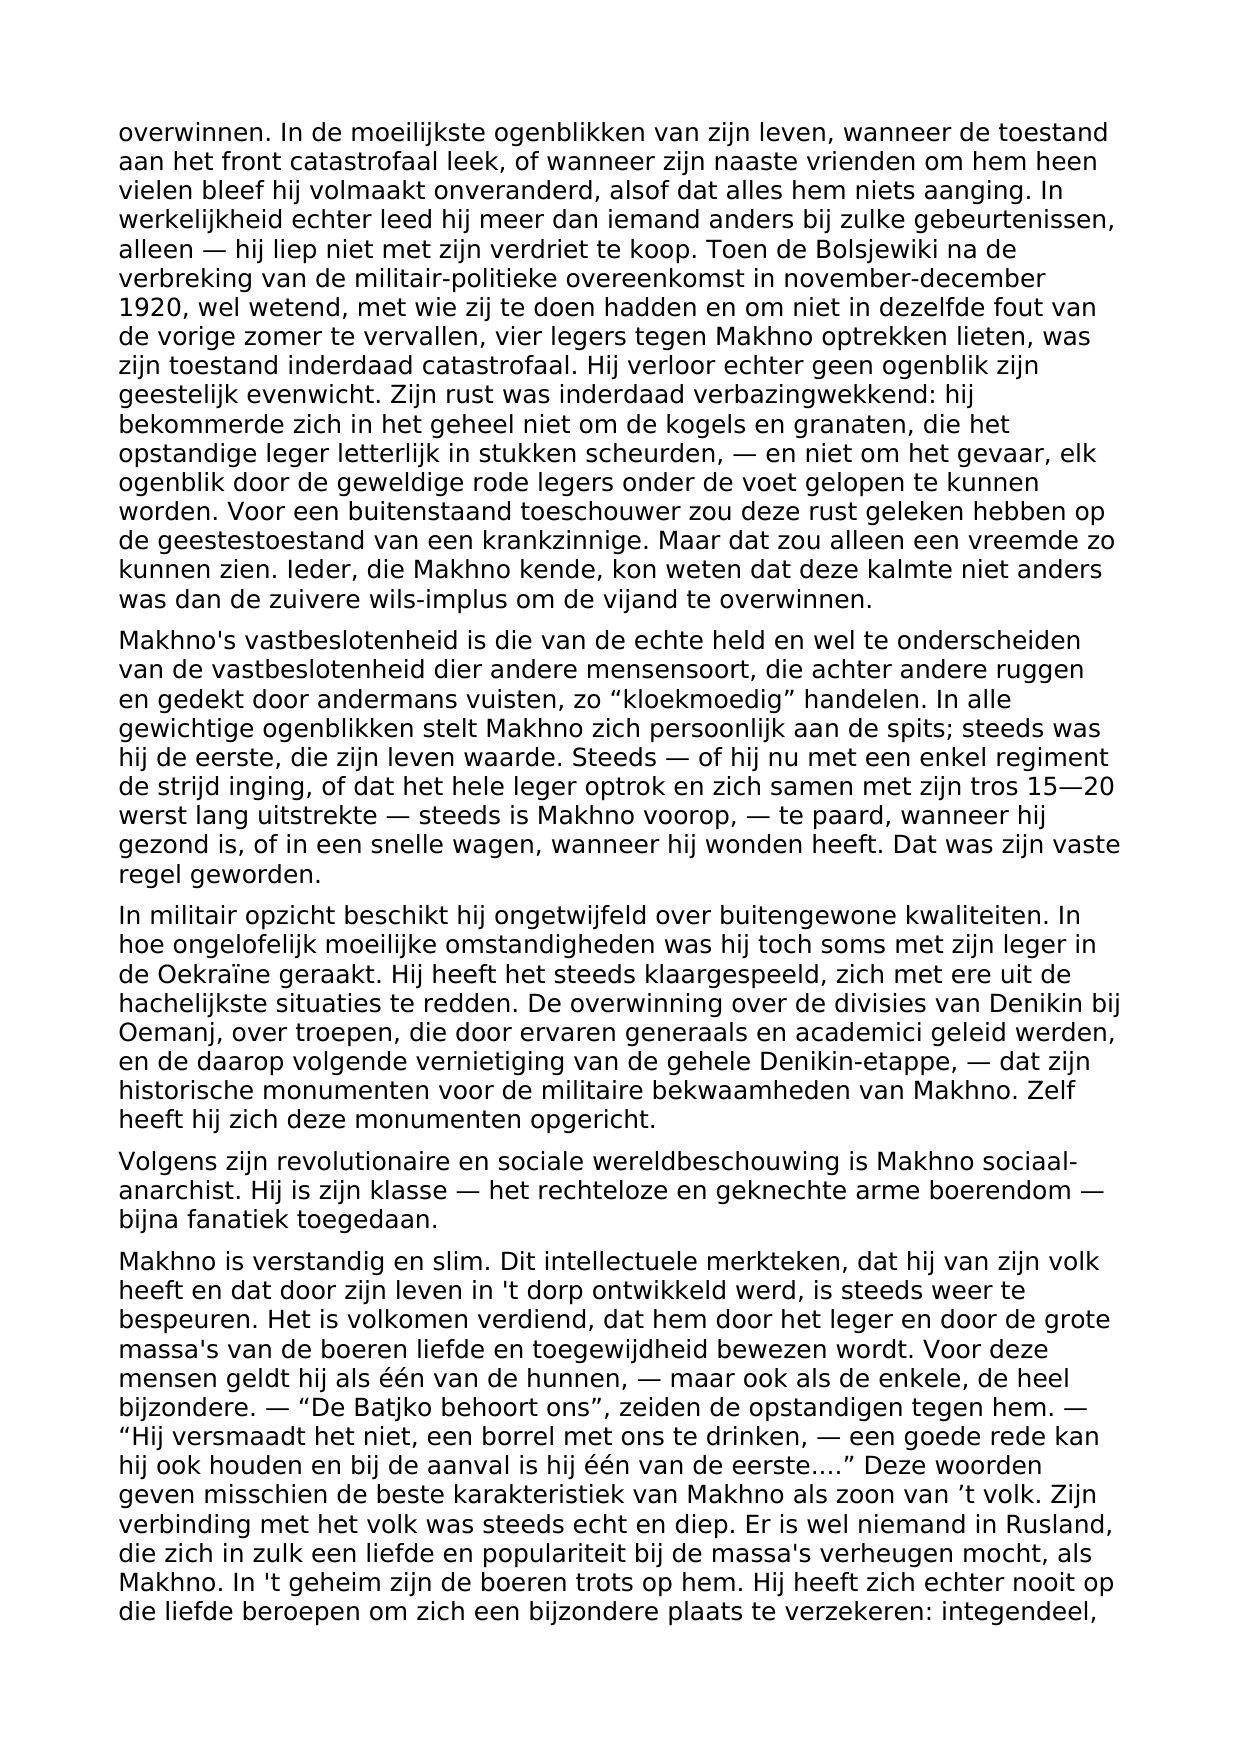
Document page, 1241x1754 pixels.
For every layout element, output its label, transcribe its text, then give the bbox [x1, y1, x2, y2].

text Makhno is verstandig en slim. Dit intellectuele merkteken, dat hij van zijn volk heeft en dat door zijn leven in 't dorp ontwikkeld werd, is steeds weer te bespeuren. Het is volkomen verdiend, dat hem door het leger en door de grote massa's van de boeren liefde en toegewijdheid bewezen wordt. Voor deze mensen geldt hij als één van de hunnen, — maar ook als de enkele, de heel bijzondere. — “De Batjko behoort ons”, zeiden de opstandigen tegen hem. — “Hij versmaadt het niet, een borrel met ons te drinken, — een goede rede kan hij ook houden en bij de aanval is hij één van de eerste....” Deze woorden geven misschien de beste karakteristiek van Makhno als zoon van ’t volk. Zijn verbinding met het volk was steeds echt en diep. Er is wel niemand in Rusland, die zich in zulk een liefde en populariteit bij de massa's verheugen mocht, als Makhno. In 't geheim zijn de boeren trots op hem. Hij heeft zich echter nooit op die liefde beroepen om zich een bijzondere plaats te verzekeren: integendeel, [118, 1247, 1122, 1626]
text In militair opzicht beschikt hij ongetwijfeld over buitengewone kwaliteiten. In hoe ongelofelijk moeilijke omstandigheden was hij toch soms met zijn leger in de Oekraïne geraakt. Hij heeft het steeds klaargespeeld, zich met ere uit de hachelijkste situaties te redden. De overwinning over de divisies van Denikin bij Oemanj, over troepen, die door ervaren generaals en academici geleid werden, en de daarop volgende vernietiging van de gehele Denikin-etappe, — dat zijn historische monumenten voor de militaire bekwaamheden van Makhno. Zelf heeft hij zich deze monumenten opgericht. [118, 901, 1122, 1135]
text Makhno's vastbeslotenheid is die van de echte held en wel te onderscheiden van de vastbeslotenheid dier andere mensensoort, die achter andere ruggen en gedekt door andermans vuisten, zo “kloekmoedig” handelen. In alle gewichtige ogenblikken stelt Makhno zich persoonlijk aan de spits; steeds was hij de eerste, die zijn leven waarde. Steeds — of hij nu met een enkel regiment de strijd inging, of dat het hele leger optrok en zich samen met zijn tros 15—20 werst lang uitstrekte — steeds is Makhno voorop, — te paard, wanneer hij gezond is, of in een snelle wagen, wanneer hij wonden heeft. Dat was zijn vaste regel geworden. [118, 626, 1122, 889]
text Volgens zijn revolutionaire en sociale wereldbeschouwing is Makhno sociaal-anarchist. Hij is zijn klasse — het rechteloze en geknechte arme boerendom — bijna fanatiek toegedaan. [118, 1147, 1122, 1235]
text overwinnen. In de moeilijkste ogenblikken van zijn leven, wanneer de toestand aan het front catastrofaal leek, of wanneer zijn naaste vrienden om hem heen vielen bleef hij volmaakt onveranderd, alsof dat alles hem niets aanging. In werkelijkheid echter leed hij meer dan iemand anders bij zulke gebeurtenissen, alleen — hij liep niet met zijn verdriet te koop. Toen de Bolsjewiki na de verbreking van de militair-politieke overeenkomst in november-december 1920, wel wetend, met wie zij te doen hadden en om niet in dezelfde fout van de vorige zomer te vervallen, vier legers tegen Makhno optrekken lieten, was zijn toestand inderdaad catastrofaal. Hij verloor echter geen ogenblik zijn geestelijk evenwicht. Zijn rust was inderdaad verbazingwekkend: hij bekommerde zich in het geheel niet om de kogels en granaten, die het opstandige leger letterlijk in stukken scheurden, — en niet om het gevaar, elk ogenblik door de geweldige rode legers onder de voet gelopen te kunnen worden. Voor een buitenstaand toeschouwer zou deze rust geleken hebben op de geestestoestand van een krankzinnige. Maar dat zou alleen een vreemde zo kunnen zien. Ieder, die Makhno kende, kon weten dat deze kalmte niet anders was dan de zuivere wils-implus om de vijand te overwinnen. [118, 118, 1122, 614]
